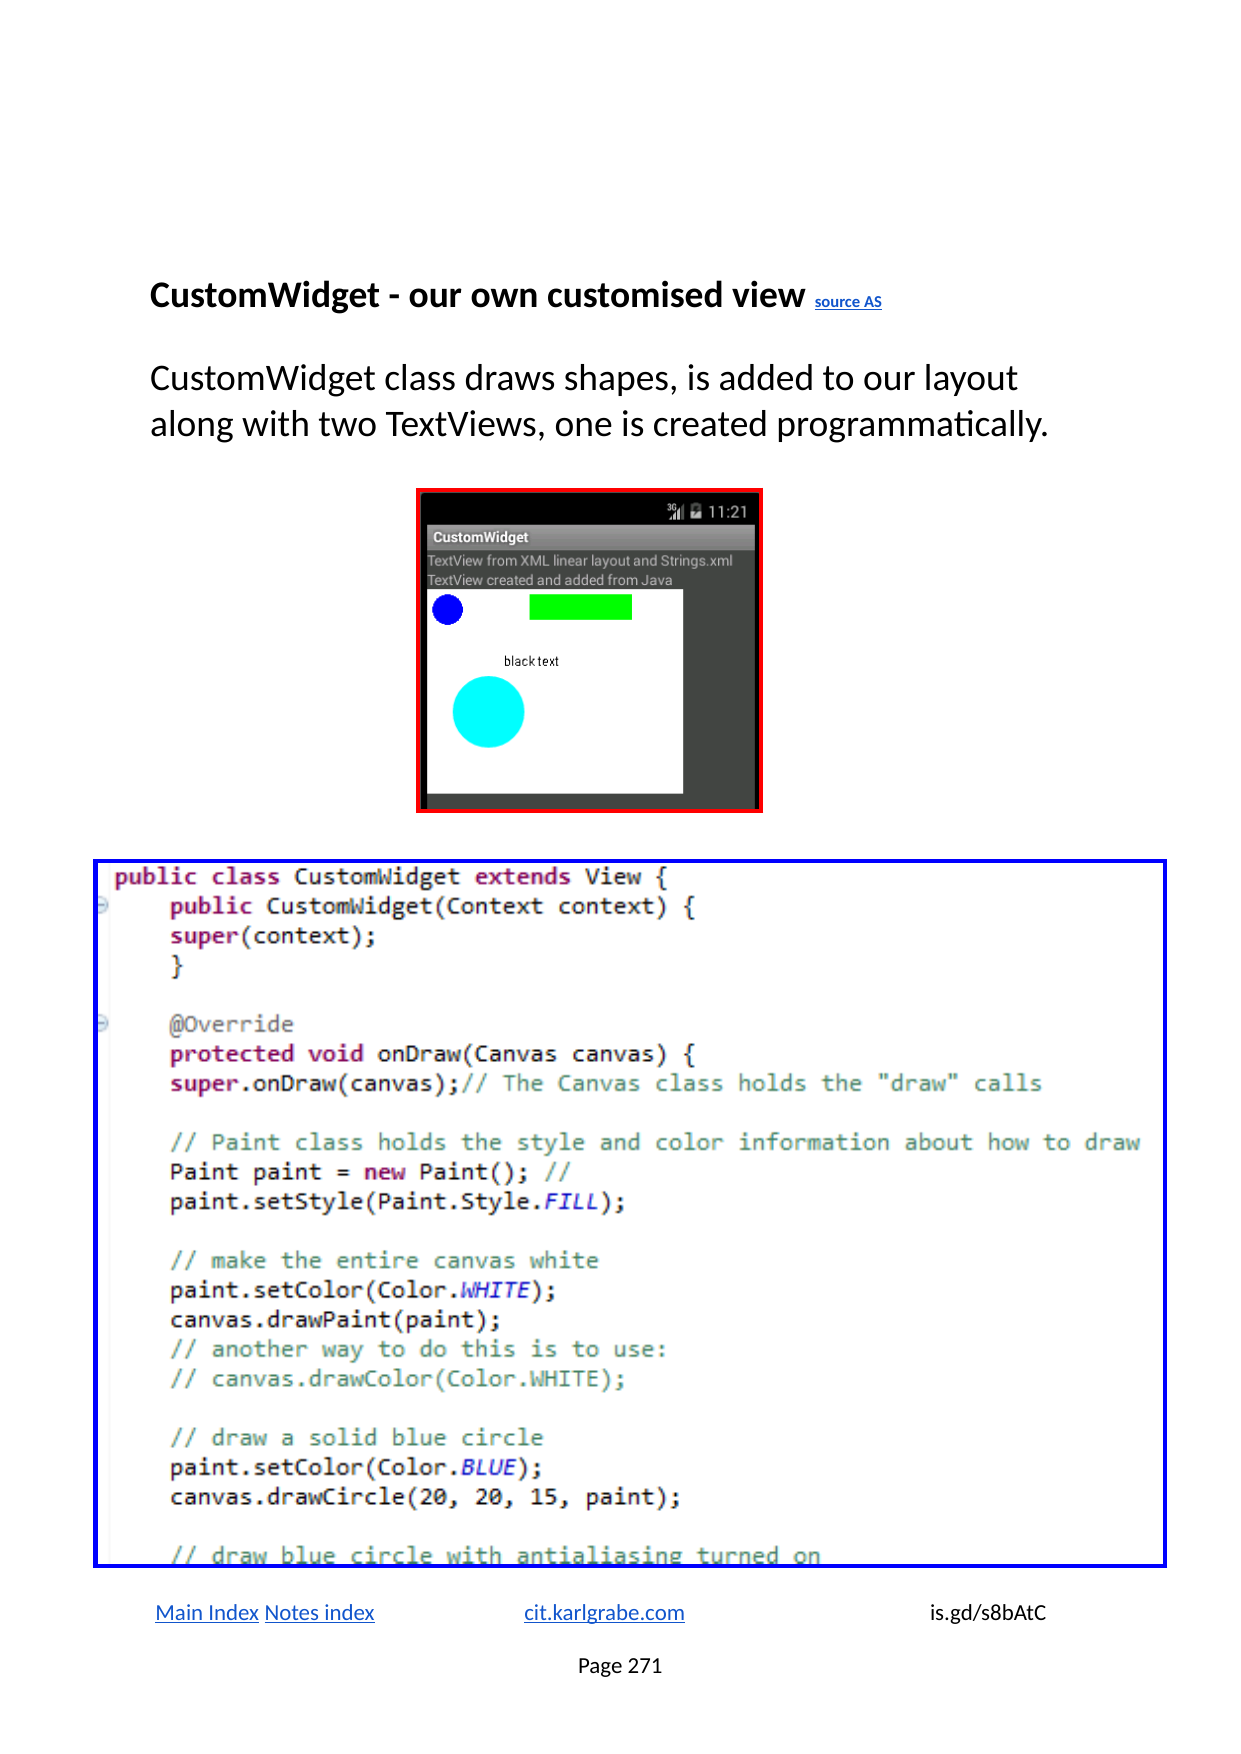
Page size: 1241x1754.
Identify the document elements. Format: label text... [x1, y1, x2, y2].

picture [420, 492, 759, 809]
subtitle CustomWidget - our own customised view source AS [150, 271, 1090, 317]
picture [98, 863, 1163, 1564]
subtitle CustomWidget class draws shapes, is added to our layout along with two TextViews, one is created programmatically. [150, 354, 1090, 446]
